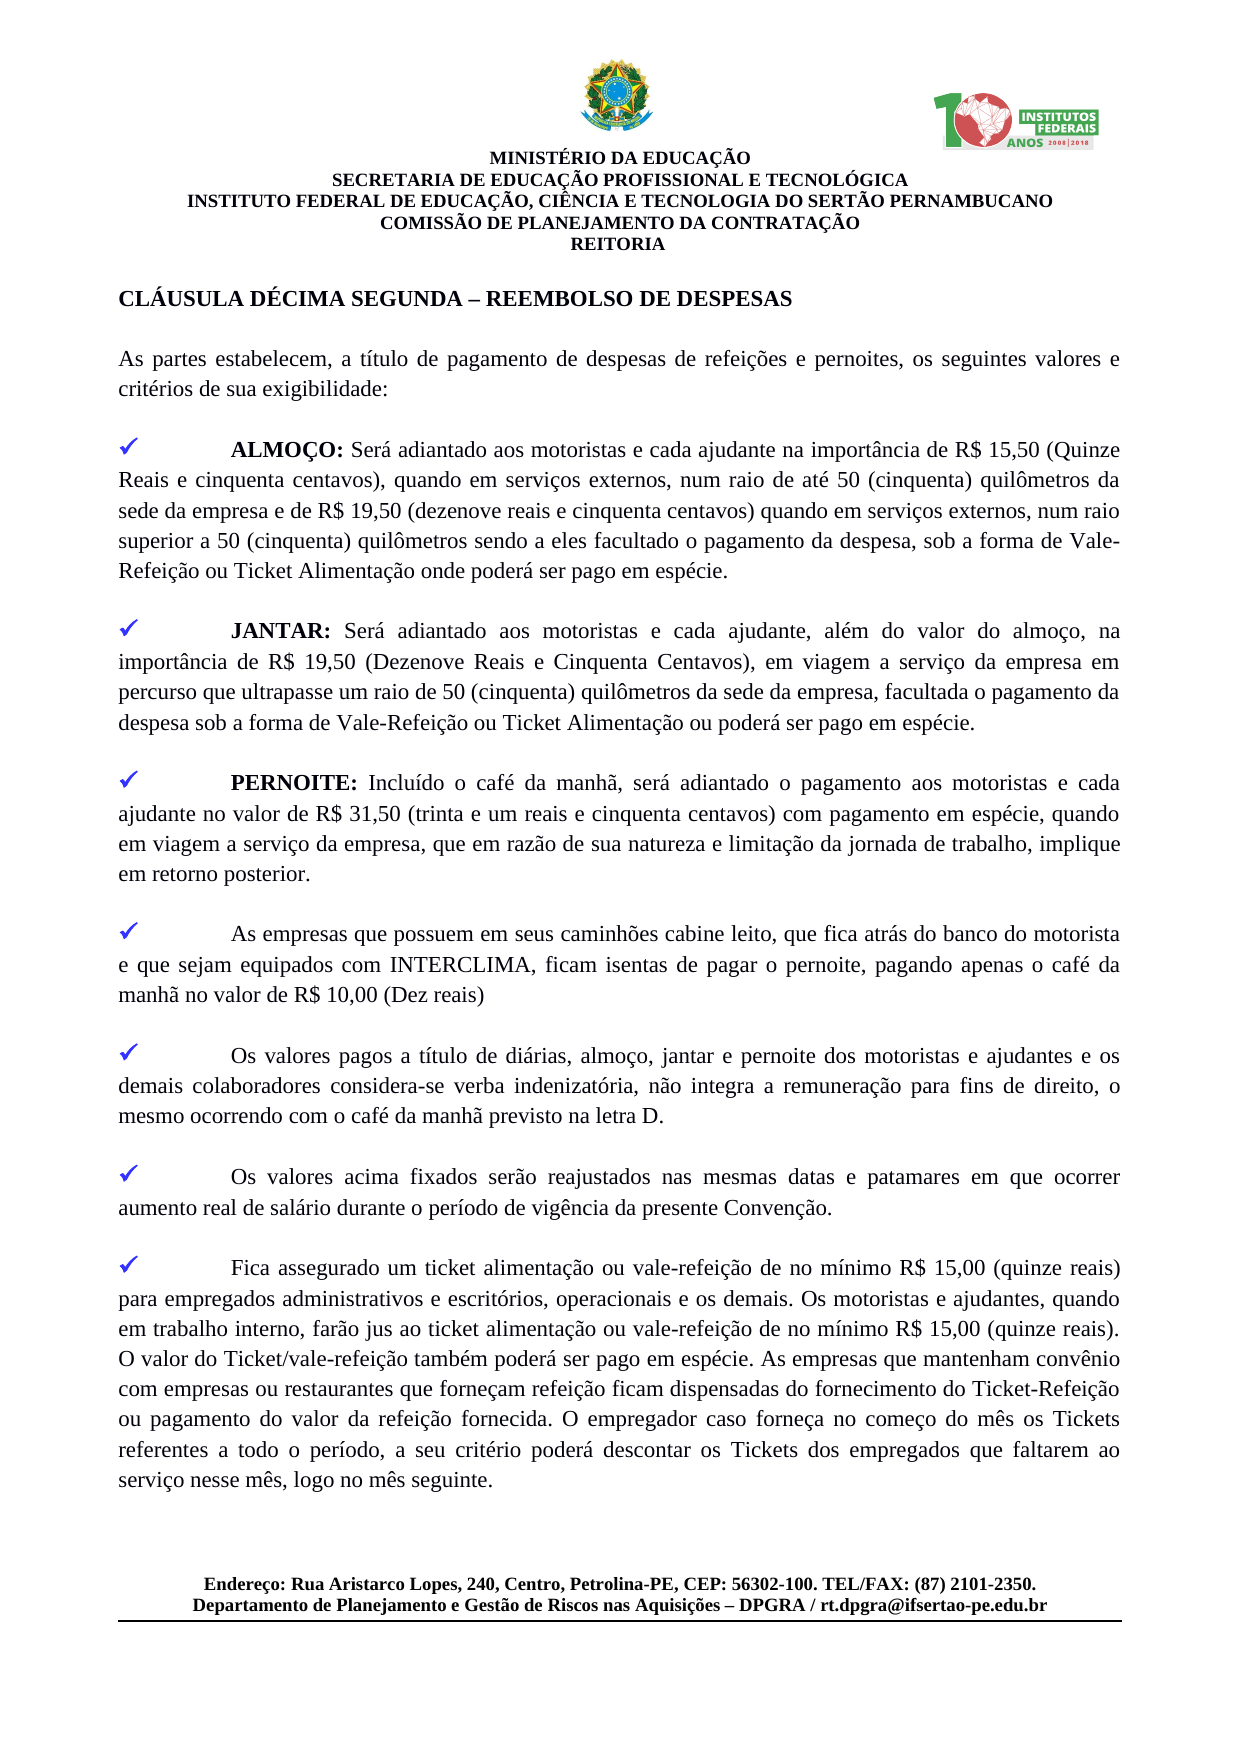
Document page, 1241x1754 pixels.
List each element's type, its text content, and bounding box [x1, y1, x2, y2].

list PERNOITE: Incluído o café da manhã, será adiantado o pagamento aos motoristas e cada ajudante no valor de R$ 31,50 (trinta e um reais e cinquenta centavos) com pagamento em espécie, quando em viagem a serviço da empresa, que em razão de sua natureza e limitação da jornada de trabalho, implique em retorno posterior. [118, 769, 1122, 886]
picture [933, 93, 1099, 150]
list As empresas que possuem em seus caminhões cabine leito, que fica atrás do banco do motorista e que sejam equipados com INTERCLIMA, ficam isentas de pagar o pernoite, pagando apenas o café da manhã no valor de R$ 10,00 (Dez reais) [118, 921, 1122, 1008]
picture [579, 58, 654, 132]
list Os valores acima fixados serão reajustados nas mesmas datas e patamares em que ocorrer aumento real de salário durante o período de vigência da presente Convenção. [118, 1163, 1122, 1220]
text CLÁUSULA DÉCIMA SEGUNDA – REEMBOLSO DE DESPESAS [118, 285, 1122, 311]
list Fica assegurado um ticket alimentação ou vale-refeição de no mínimo R$ 15,00 (quinze reais) para empregados administrativos e escritórios, operacionais e os demais. Os motoristas e ajudantes, quando em trabalho interno, farão jus ao ticket alimentação ou vale-refeição de no mínimo R$ 15,00 (quinze reais). O valor do Ticket/vale-refeição também poderá ser pago em espécie. As empresas que mantenham convênio com empresas ou restaurantes que forneçam refeição ficam dispensadas do fornecimento do Ticket-Refeição ou pagamento do valor da refeição fornecida. O empregador caso forneça no começo do mês os Tickets referentes a todo o período, a seu critério poderá descontar os Tickets dos empregados que faltarem ao serviço nesse mês, logo no mês seguinte. [118, 1254, 1122, 1492]
text As partes estabelecem, a título de pagamento de despesas de refeições e pernoites, os seguintes valores e critérios de sua exigibilidade: [118, 345, 1122, 402]
list Os valores pagos a título de diárias, almoço, jantar e pernoite dos motoristas e ajudantes e os demais colaboradores considera-se verba indenizatória, não integra a remuneração para fins de direito, o mesmo ocorrendo com o café da manhã previsto na letra D. [118, 1042, 1122, 1129]
list JANTAR: Será adiantado aos motoristas e cada ajudante, além do valor do almoço, na importância de R$ 19,50 (Dezenove Reais e Cinquenta Centavos), em viagem a serviço da empresa em percurso que ultrapasse um raio de 50 (cinquenta) quilômetros da sede da empresa, facultada o pagamento da despesa sob a forma de Vale-Refeição ou Ticket Alimentação ou poderá ser pago em espécie. [118, 618, 1122, 735]
list ALMOÇO: Será adiantado aos motoristas e cada ajudante na importância de R$ 15,50 (Quinze Reais e cinquenta centavos), quando em serviços externos, num raio de até 50 (cinquenta) quilômetros da sede da empresa e de R$ 19,50 (dezenove reais e cinquenta centavos) quando em serviços externos, num raio superior a 50 (cinquenta) quilômetros sendo a eles facultado o pagamento da despesa, sob a forma de Vale-Refeição ou Ticket Alimentação onde poderá ser pago em espécie. [118, 436, 1122, 583]
